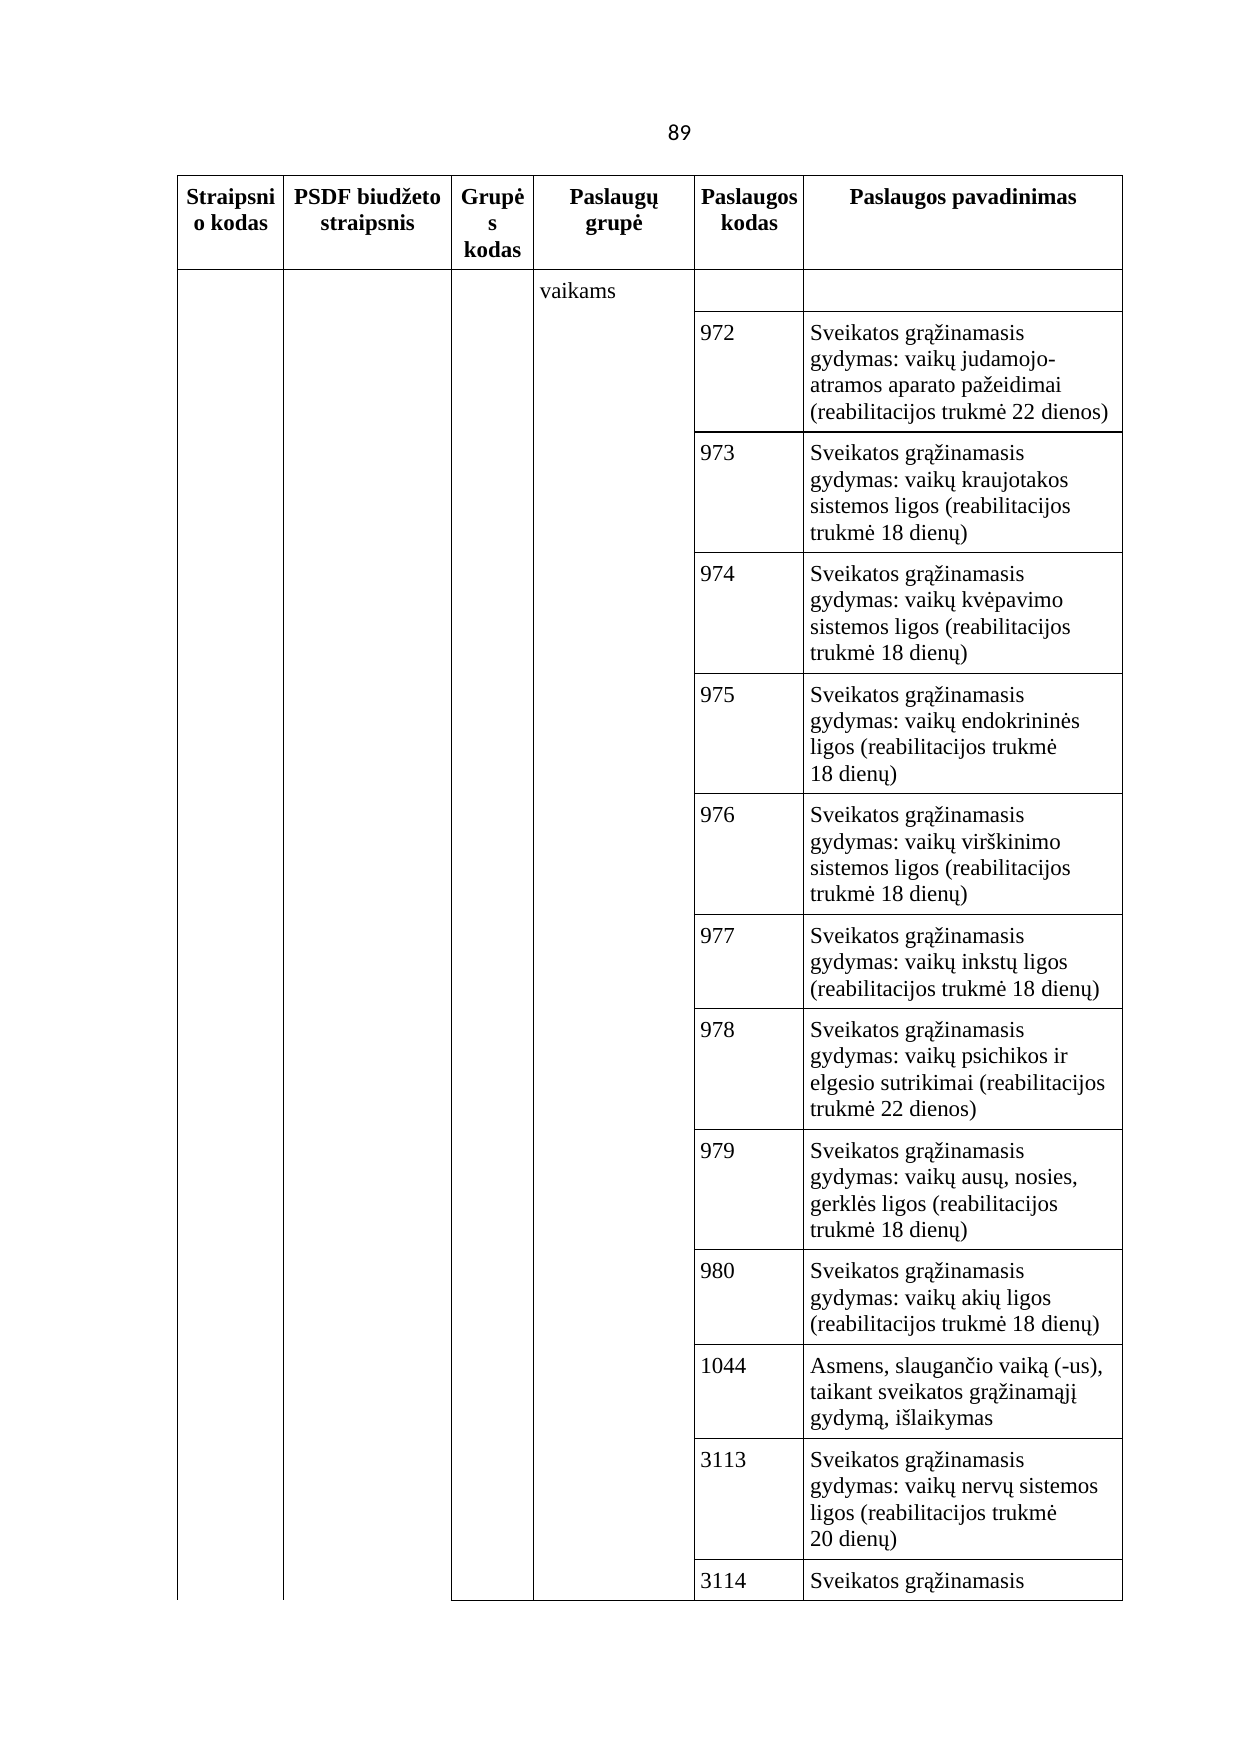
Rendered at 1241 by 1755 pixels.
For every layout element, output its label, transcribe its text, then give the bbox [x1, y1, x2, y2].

table_cell Sveikatos grąžinamasis gydymas: vaikų inkstų ligos (reabilitacijos trukmė 18 dienų) [804, 915, 1122, 1008]
table_cell [284, 1129, 451, 1249]
table_cell [452, 270, 533, 311]
table_cell [284, 1559, 451, 1600]
table_cell [284, 552, 451, 673]
table_cell [452, 1344, 533, 1600]
table_cell 979 [695, 1130, 803, 1249]
table_cell [284, 1344, 451, 1438]
table_cell 977 [695, 915, 803, 1008]
table_cell vaikams [534, 270, 694, 311]
table_cell [284, 673, 451, 793]
table_cell [534, 673, 694, 793]
table_cell [534, 311, 694, 431]
table_cell [452, 1129, 533, 1249]
table_cell [284, 1438, 451, 1558]
table_cell [178, 311, 283, 431]
table_cell [284, 270, 451, 311]
table_cell [804, 270, 1122, 311]
table_cell [452, 673, 533, 793]
table_cell [284, 431, 451, 552]
table_cell 978 [695, 1009, 803, 1129]
table_cell [534, 1249, 694, 1344]
table_cell [534, 552, 694, 673]
table_cell 973 [695, 433, 803, 552]
table_cell [534, 914, 694, 1008]
table_cell [452, 914, 533, 1008]
table_cell [178, 270, 283, 311]
table_cell [534, 1008, 694, 1129]
table_cell [695, 270, 803, 311]
table_cell Sveikatos grąžinamasis gydymas: vaikų judamojo-atramos aparato pažeidimai (reabilitacijos trukmė 22 dienos) [804, 312, 1122, 431]
table_cell [178, 552, 283, 673]
table_cell [452, 793, 533, 914]
table_cell [284, 311, 451, 431]
table_header Paslaugos kodas [695, 176, 803, 269]
table_cell [178, 1438, 283, 1558]
table_cell [284, 1008, 451, 1129]
table_cell [534, 1344, 694, 1600]
table_cell [284, 914, 451, 1008]
table_cell [452, 1249, 533, 1344]
table_cell 976 [695, 794, 803, 914]
table_cell Sveikatos grąžinamasis gydymas: vaikų kraujotakos sistemos ligos (reabilitacijos trukmė 18 dienų) [804, 433, 1122, 552]
table_cell Asmens, slaugančio vaiką (-us), taikant sveikatos grąžinamąjį gydymą, išlaikymas [804, 1345, 1122, 1438]
table_cell 1044 [695, 1345, 803, 1438]
table_cell 3113 [695, 1439, 803, 1558]
table_cell Sveikatos grąžinamasis gydymas: vaikų nervų sistemos ligos (reabilitacijos trukmė 20 dienų) [804, 1439, 1122, 1558]
table_cell [534, 431, 694, 552]
table_cell [452, 1008, 533, 1129]
table_cell Sveikatos grąžinamasis gydymas: vaikų psichikos ir elgesio sutrikimai (reabilitacijos trukmė 22 dienos) [804, 1009, 1122, 1129]
table_header Straipsnio kodas [178, 176, 283, 269]
table_header PSDF biudžeto straipsnis [284, 176, 451, 269]
table_cell [178, 1559, 283, 1600]
table_cell [178, 1249, 283, 1344]
table_cell [284, 793, 451, 914]
table_cell 975 [695, 674, 803, 793]
table_cell [178, 1129, 283, 1249]
table_cell [452, 431, 533, 552]
table_cell [534, 1129, 694, 1249]
table_cell Sveikatos grąžinamasis gydymas: vaikų ausų, nosies, gerklės ligos (reabilitacijos trukmė 18 dienų) [804, 1130, 1122, 1249]
table_cell [284, 1249, 451, 1344]
table_cell [178, 793, 283, 914]
table_cell Sveikatos grąžinamasis gydymas: vaikų virškinimo sistemos ligos (reabilitacijos trukmė 18 dienų) [804, 794, 1122, 914]
table_cell [178, 914, 283, 1008]
table_cell [178, 673, 283, 793]
table_cell 980 [695, 1250, 803, 1344]
table_cell [534, 793, 694, 914]
table_header Grupės kodas [452, 176, 533, 269]
table_cell Sveikatos grąžinamasis gydymas: vaikų akių ligos (reabilitacijos trukmė 18 dienų) [804, 1250, 1122, 1344]
table_cell Sveikatos grąžinamasis gydymas: vaikų endokrininės ligos (reabilitacijos trukmė 18 dienų) [804, 674, 1122, 793]
table_cell [452, 311, 533, 431]
table_header Paslaugos pavadinimas [804, 176, 1122, 269]
table_cell 3114 [695, 1560, 803, 1600]
table_cell Sveikatos grąžinamasis gydymas: vaikų kvėpavimo sistemos ligos (reabilitacijos trukmė 18 dienų) [804, 553, 1122, 673]
table_header Paslaugų grupė [534, 176, 694, 269]
table_cell [452, 552, 533, 673]
table_cell 974 [695, 553, 803, 673]
table_cell [178, 431, 283, 552]
table_cell 972 [695, 312, 803, 431]
table_cell Sveikatos grąžinamasis [804, 1560, 1122, 1600]
table_cell [178, 1344, 283, 1438]
table_cell [178, 1008, 283, 1129]
